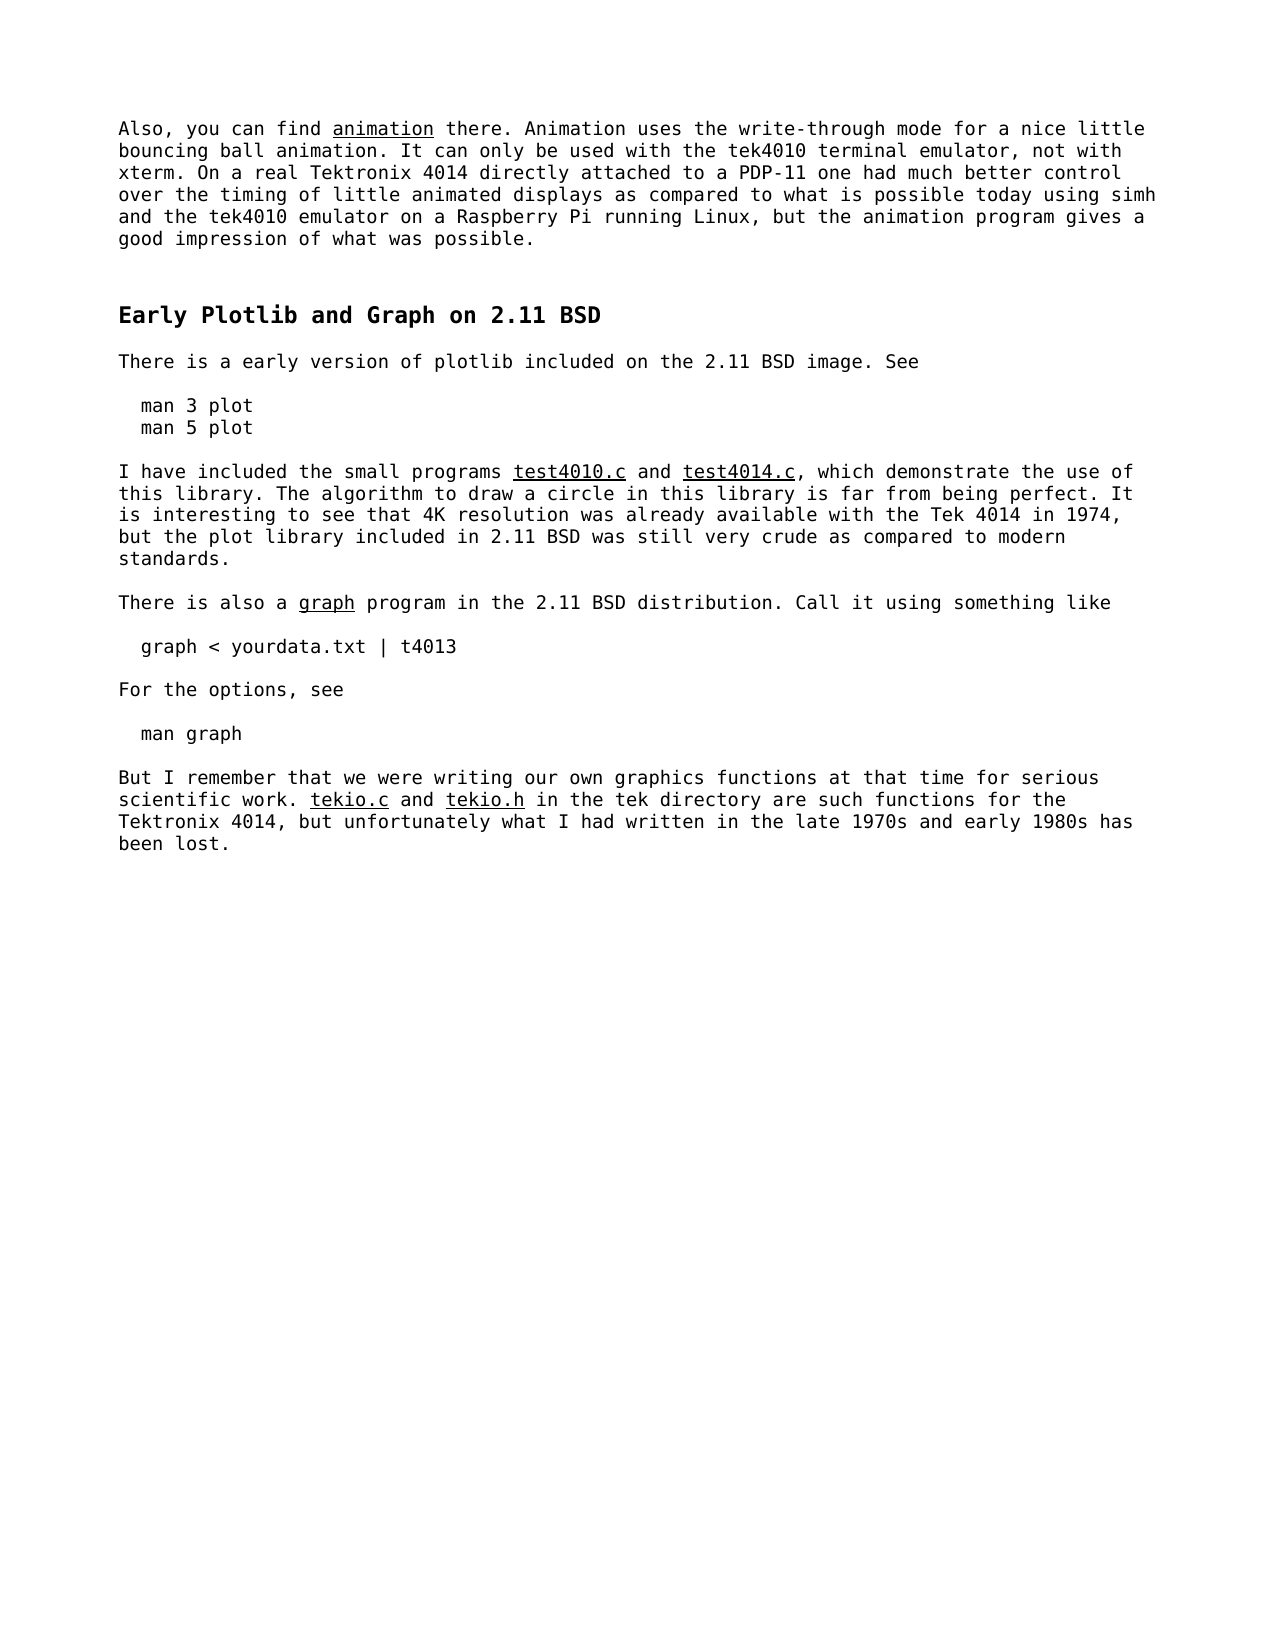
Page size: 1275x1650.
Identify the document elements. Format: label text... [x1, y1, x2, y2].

text There is also a graph program in the 2.11 BSD distribution. Call it using something like [118, 592, 1157, 614]
text But I remember that we were writing our own graphics functions at that time for serious scientific work. tekio.c and tekio.h in the tek directory are such functions for the Tektronix 4014, but unfortunately what I had written in the late 1970s and early 1980s has been lost. [118, 767, 1157, 854]
text man graph [118, 723, 1157, 745]
text For the options, see [118, 679, 1157, 701]
text man 5 plot [118, 417, 1157, 439]
text man 3 plot [118, 395, 1157, 417]
text Also, you can find animation there. Animation uses the write-through mode for a nice little bouncing ball animation. It can only be used with the tek4010 terminal emulator, not with xterm. On a real Tektronix 4014 directly attached to a PDP-11 one had much better control over the timing of little animated displays as compared to what is possible today using simh and the tek4010 emulator on a Raspberry Pi running Linux, but the animation program gives a good impression of what was possible. [118, 118, 1157, 249]
text Early Plotlib and Graph on 2.11 BSD [118, 303, 1157, 329]
text I have included the small programs test4010.c and test4014.c, which demonstrate the use of this library. The algorithm to draw a circle in this library is far from being perfect. It is interesting to see that 4K resolution was already available with the Tek 4014 in 1974, but the plot library included in 2.11 BSD was still very crude as compared to modern standards. [118, 461, 1157, 570]
text graph < yourdata.txt | t4013 [118, 636, 1157, 657]
text There is a early version of plotlib included on the 2.11 BSD image. See [118, 351, 1157, 373]
